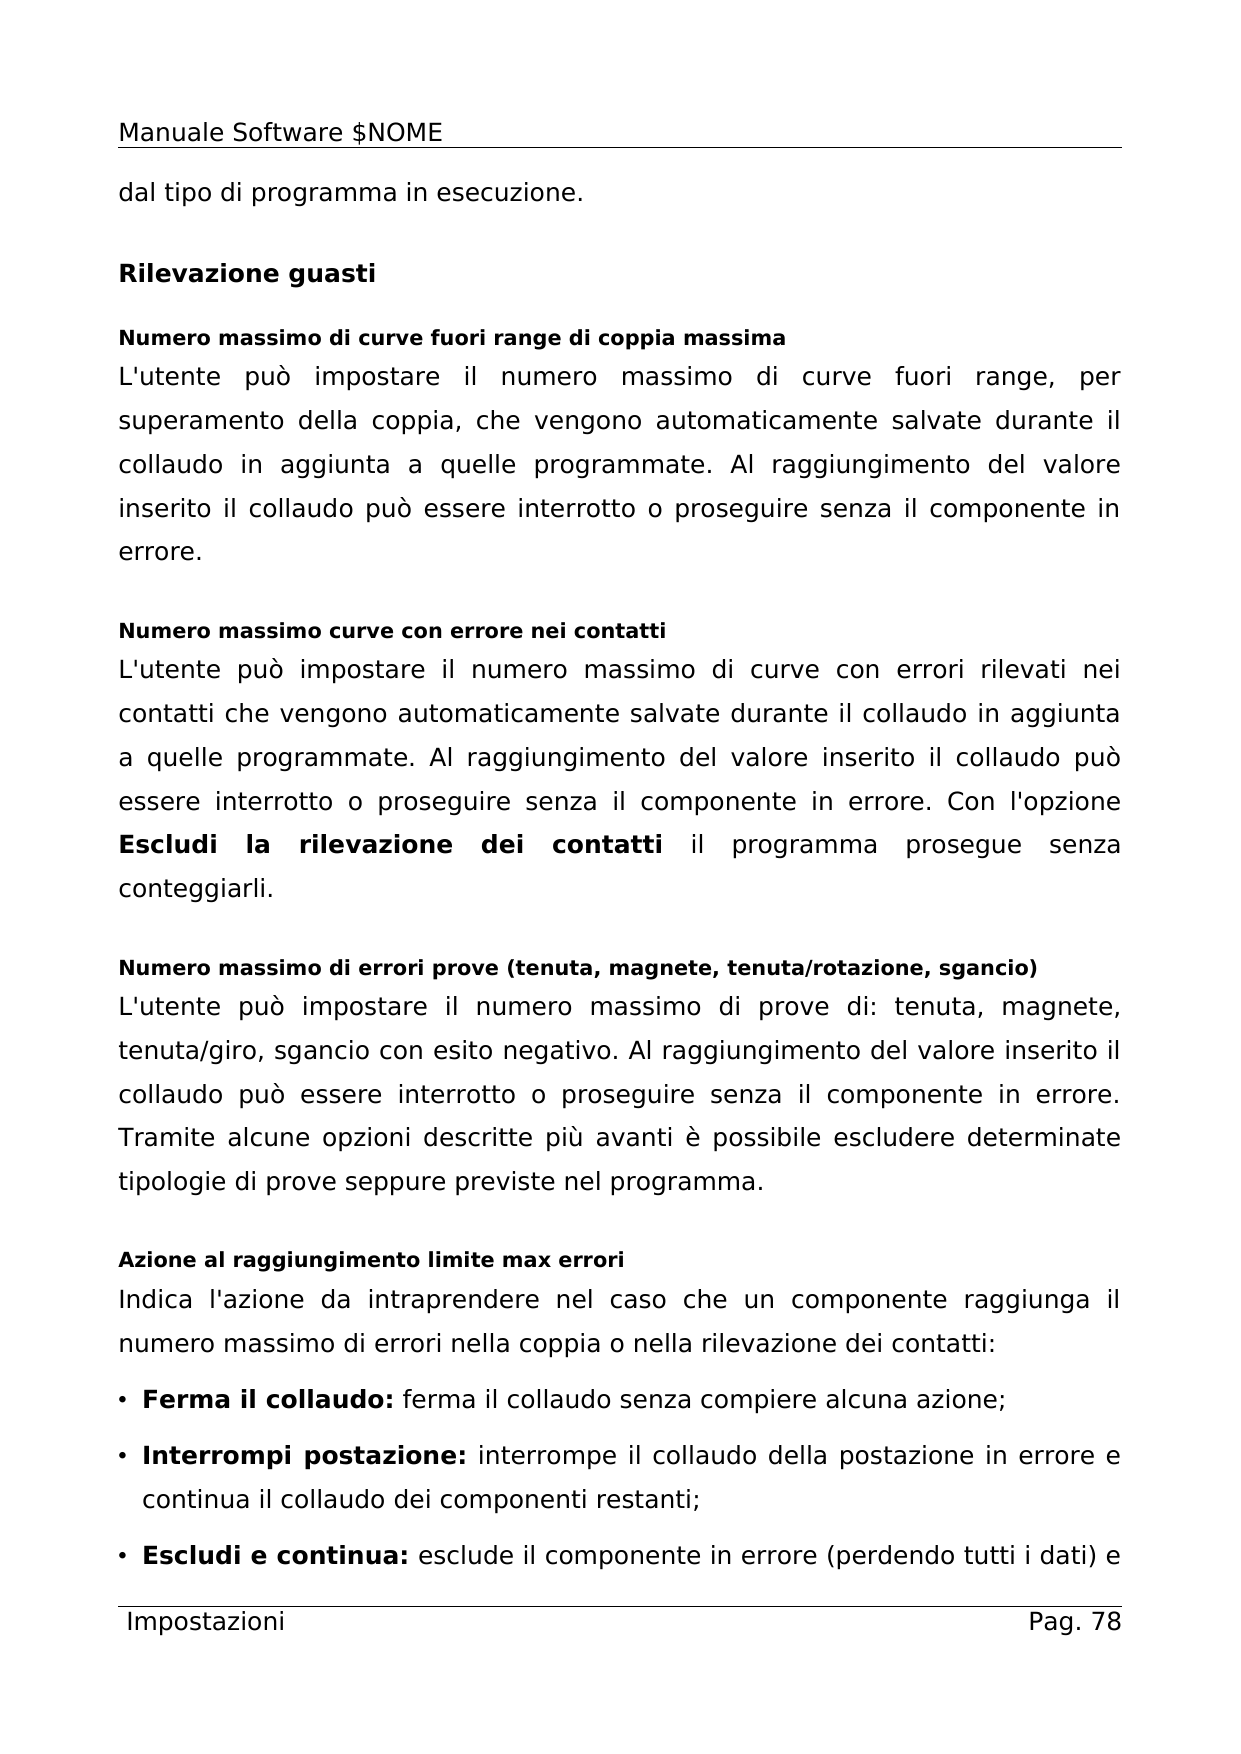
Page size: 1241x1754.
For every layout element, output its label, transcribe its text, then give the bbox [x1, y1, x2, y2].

subtitle Numero massimo di curve fuori range di coppia massima [118, 326, 1122, 350]
list Escludi e continua: esclude il componente in errore (perdendo tutti i dati) e [118, 1542, 1122, 1571]
text dal tipo di programma in esecuzione. [118, 178, 1122, 207]
subtitle Rilevazione guasti [118, 259, 1122, 288]
subtitle Numero massimo curve con errore nei contatti [118, 619, 1122, 643]
list Ferma il collaudo: ferma il collaudo senza compiere alcuna azione; [118, 1385, 1122, 1414]
text L'utente può impostare il numero massimo di curve con errori rilevati nei contatti che vengono automaticamente salvate durante il collaudo in aggiunta a quelle programmate. Al raggiungimento del valore inserito il collaudo può essere interrotto o proseguire senza il componente in errore. Con l'opzione Escludi la rilevazione dei contatti il programma prosegue senza conteggiarli. [118, 656, 1122, 903]
subtitle Numero massimo di errori prove (tenuta, magnete, tenuta/rotazione, sgancio) [118, 956, 1122, 980]
subtitle Azione al raggiungimento limite max errori [118, 1248, 1122, 1273]
text Indica l'azione da intraprendere nel caso che un componente raggiunga il numero massimo di errori nella coppia o nella rilevazione dei contatti: [118, 1285, 1122, 1358]
text L'utente può impostare il numero massimo di curve fuori range, per superamento della coppia, che vengono automaticamente salvate durante il collaudo in aggiunta a quelle programmate. Al raggiungimento del valore inserito il collaudo può essere interrotto o proseguire senza il componente in errore. [118, 362, 1122, 567]
text L'utente può impostare il numero massimo di prove di: tenuta, magnete, tenuta/giro, sgancio con esito negativo. Al raggiungimento del valore inserito il collaudo può essere interrotto o proseguire senza il componente in errore. Tramite alcune opzioni descritte più avanti è possibile escludere determinate tipologie di prove seppure previste nel programma. [118, 992, 1122, 1196]
list Interrompi postazione: interrompe il collaudo della postazione in errore e continua il collaudo dei componenti restanti; [118, 1442, 1122, 1514]
